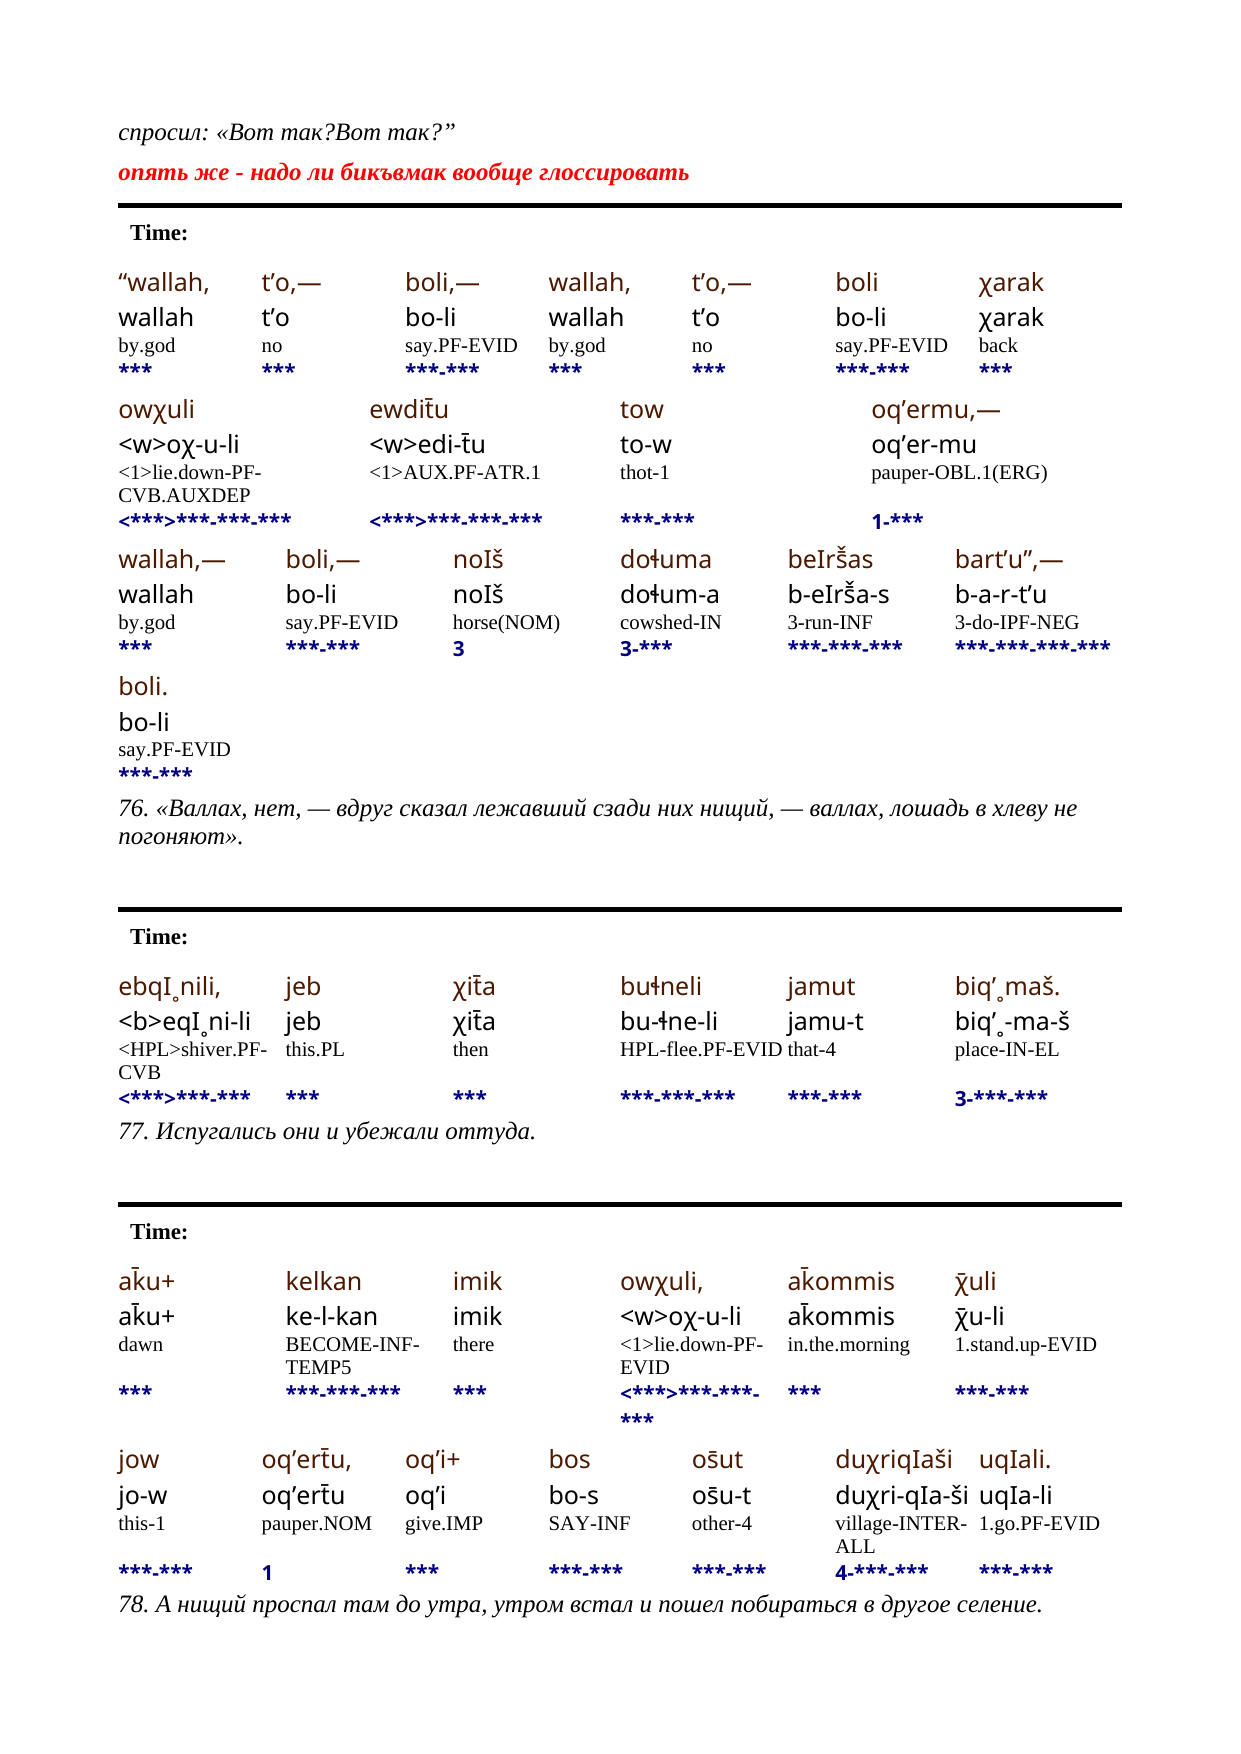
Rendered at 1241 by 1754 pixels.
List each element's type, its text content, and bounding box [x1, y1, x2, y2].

table_cell ***-*** [620, 507, 871, 536]
table_cell uqӀa-li [979, 1476, 1122, 1511]
table_cell oqʼi [405, 1476, 548, 1511]
table_cell <***>***-***-*** [620, 1379, 787, 1436]
table_cell say.PF-EVID [285, 611, 453, 634]
table_header bartʼu”,— [955, 540, 1122, 576]
table_header buɬneli [620, 967, 787, 1002]
table_cell ***-*** [692, 1558, 835, 1586]
table_cell duχri-qӀa-ši [835, 1476, 978, 1511]
text 76. «Валлах, нет, — вдруг сказал лежавший сзади них нищий, — валлах, лошадь в хлеву не погоняют». [118, 794, 1122, 849]
text опять же - надо ли бикъвмак вообще глоссировать [118, 158, 1122, 185]
table_cell jamu-t [787, 1002, 954, 1038]
table_cell ***-*** [548, 1558, 692, 1586]
table_cell bo-li [405, 299, 548, 334]
table_cell by.god [118, 611, 285, 634]
text Time: [118, 912, 1122, 961]
table_cell there [453, 1333, 620, 1379]
table_cell jeb [285, 1002, 453, 1038]
table_header os̄ut [692, 1441, 835, 1476]
table_header tʼo,— [692, 263, 835, 298]
table_cell <***>***-***-*** [118, 507, 369, 536]
table_cell *** [548, 357, 692, 386]
table_cell *** [405, 1558, 548, 1586]
table_header “wallah, [118, 263, 261, 298]
table_cell no [261, 334, 405, 357]
table_header tow [620, 390, 871, 426]
table_cell 3 [453, 634, 620, 663]
table_cell *** [118, 1379, 285, 1436]
table_header tʼo,— [261, 263, 405, 298]
table_cell 3-do-IPF-NEG [955, 611, 1122, 634]
table_cell ***-*** [787, 1084, 954, 1112]
table_cell <w>oχ-u-li [620, 1298, 787, 1333]
table_cell wallah [548, 299, 692, 334]
table_cell that-4 [787, 1038, 954, 1084]
text спросил: «Вот так?Вот так?” [118, 118, 1122, 146]
table_cell pauper.NOM [261, 1511, 405, 1558]
text Time: [118, 208, 1122, 257]
table_cell *** [285, 1084, 453, 1112]
table_header owχuli [118, 390, 369, 426]
table_header wallah, [548, 263, 692, 298]
table_cell bu-ɬne-li [620, 1002, 787, 1038]
table_cell wallah [118, 299, 261, 334]
table_cell *** [118, 357, 261, 386]
table_header duχriqӀaši [835, 1441, 978, 1476]
table_header oqʼi+ [405, 1441, 548, 1476]
table_cell *** [692, 357, 835, 386]
table_cell HPL-flee.PF-EVID [620, 1038, 787, 1084]
table_cell pauper-OBL.1(ERG) [871, 461, 1122, 507]
table_header χarak [979, 263, 1122, 298]
table_cell thot-1 [620, 461, 871, 507]
table_header jeb [285, 967, 453, 1002]
table_cell tʼo [261, 299, 405, 334]
table_header beӀrs̄̌as [787, 540, 954, 576]
table_cell in.the.morning [787, 1333, 954, 1379]
table_cell os̄u-t [692, 1476, 835, 1511]
table_cell this-1 [118, 1511, 261, 1558]
table_cell by.god [118, 334, 261, 357]
table_cell bo-s [548, 1476, 692, 1511]
table_cell then [453, 1038, 620, 1084]
table_cell 1 [261, 1558, 405, 1586]
table_cell <1>lie.down-PF-CVB.AUXDEP [118, 461, 369, 507]
table_header boli. [118, 667, 1122, 703]
table_cell b-eӀrs̄̌a-s [787, 576, 954, 611]
table_header boli,— [405, 263, 548, 298]
table_cell cowshed-IN [620, 611, 787, 634]
table_cell <1>AUX.PF-ATR.1 [369, 461, 620, 507]
table_cell this.PL [285, 1038, 453, 1084]
table_cell <HPL>shiver.PF-CVB [118, 1038, 285, 1084]
table_cell ***-*** [405, 357, 548, 386]
table_cell 1.go.PF-EVID [979, 1511, 1122, 1558]
table_cell village-INTER-ALL [835, 1511, 978, 1558]
table_cell imik [453, 1298, 620, 1333]
table_cell ***-***-*** [620, 1084, 787, 1112]
table_header ebqӀ˳nili, [118, 967, 285, 1002]
table_header doɬuma [620, 540, 787, 576]
table_cell *** [261, 357, 405, 386]
table_cell ak̄u+ [118, 1298, 285, 1333]
table_cell wallah [118, 576, 285, 611]
table_header χit̄a [453, 967, 620, 1002]
table_cell *** [118, 634, 285, 663]
table_cell 4-***-*** [835, 1558, 978, 1586]
table_cell horse(NOM) [453, 611, 620, 634]
table_cell jo-w [118, 1476, 261, 1511]
table_cell *** [979, 357, 1122, 386]
table_cell ***-***-*** [787, 634, 954, 663]
table_cell SAY-INF [548, 1511, 692, 1558]
table_header bos [548, 1441, 692, 1476]
table_cell χarak [979, 299, 1122, 334]
table_cell 3-*** [620, 634, 787, 663]
table_cell noӀš [453, 576, 620, 611]
table_header oqʼert̄u, [261, 1441, 405, 1476]
table_cell b-a-r-tʼu [955, 576, 1122, 611]
table_cell ***-*** [285, 634, 453, 663]
table_cell ***-***-*** [285, 1379, 453, 1436]
table_cell <w>edi-t̄u [369, 426, 620, 461]
table_cell back [979, 334, 1122, 357]
table_header oqʼermu,— [871, 390, 1122, 426]
table_header owχuli, [620, 1262, 787, 1297]
table_cell ***-*** [979, 1558, 1122, 1586]
table_cell by.god [548, 334, 692, 357]
table_cell say.PF-EVID [835, 334, 978, 357]
table_header ak̄ommis [787, 1262, 954, 1297]
table_cell bo-li [118, 703, 1122, 738]
table_cell χ̄u-li [955, 1298, 1122, 1333]
table_cell place-IN-EL [955, 1038, 1122, 1084]
table_cell BECOME-INF-TEMP5 [285, 1333, 453, 1379]
table_cell <w>oχ-u-li [118, 426, 369, 461]
table_header ewdit̄u [369, 390, 620, 426]
table_cell <1>lie.down-PF-EVID [620, 1333, 787, 1379]
table_cell <b>eqӀ˳ni-li [118, 1002, 285, 1038]
table_header uqӀali. [979, 1441, 1122, 1476]
table_cell 3-***-*** [955, 1084, 1122, 1112]
table_header imik [453, 1262, 620, 1297]
table_cell give.IMP [405, 1511, 548, 1558]
table_cell ak̄ommis [787, 1298, 954, 1333]
table_header noӀš [453, 540, 620, 576]
text 78. А нищий проспал там до утра, утром встал и пошел побираться в другое селение. [118, 1591, 1122, 1618]
table_cell dawn [118, 1333, 285, 1379]
table_cell bo-li [285, 576, 453, 611]
table_cell 1-*** [871, 507, 1122, 536]
table_cell *** [453, 1379, 620, 1436]
table_header kelkan [285, 1262, 453, 1297]
table_cell ke-l-kan [285, 1298, 453, 1333]
table_header biqʼ˳maš. [955, 967, 1122, 1002]
table_cell <***>***-*** [118, 1084, 285, 1112]
table_cell ***-***-***-*** [955, 634, 1122, 663]
table_cell 3-run-INF [787, 611, 954, 634]
table_cell tʼo [692, 299, 835, 334]
table_cell no [692, 334, 835, 357]
table_cell say.PF-EVID [405, 334, 548, 357]
table_header jamut [787, 967, 954, 1002]
table_header jow [118, 1441, 261, 1476]
table_cell *** [453, 1084, 620, 1112]
table_cell ***-*** [118, 761, 1122, 789]
table_cell 1.stand.up-EVID [955, 1333, 1122, 1379]
table_header wallah,— [118, 540, 285, 576]
table_header boli,— [285, 540, 453, 576]
table_cell biqʼ˳-ma-š [955, 1002, 1122, 1038]
text Time: [118, 1207, 1122, 1256]
table_cell ***-*** [955, 1379, 1122, 1436]
table_cell oqʼert̄u [261, 1476, 405, 1511]
table_cell <***>***-***-*** [369, 507, 620, 536]
text 77. Испугались они и убежали оттуда. [118, 1117, 1122, 1145]
table_cell ***-*** [118, 1558, 261, 1586]
table_cell other-4 [692, 1511, 835, 1558]
table_cell doɬum-a [620, 576, 787, 611]
table_cell oqʼer-mu [871, 426, 1122, 461]
table_cell to-w [620, 426, 871, 461]
table_cell bo-li [835, 299, 978, 334]
table_header χ̄uli [955, 1262, 1122, 1297]
table_cell ***-*** [835, 357, 978, 386]
table_header boli [835, 263, 978, 298]
table_cell say.PF-EVID [118, 738, 1122, 761]
table_cell *** [787, 1379, 954, 1436]
table_cell χit̄a [453, 1002, 620, 1038]
table_header ak̄u+ [118, 1262, 285, 1297]
